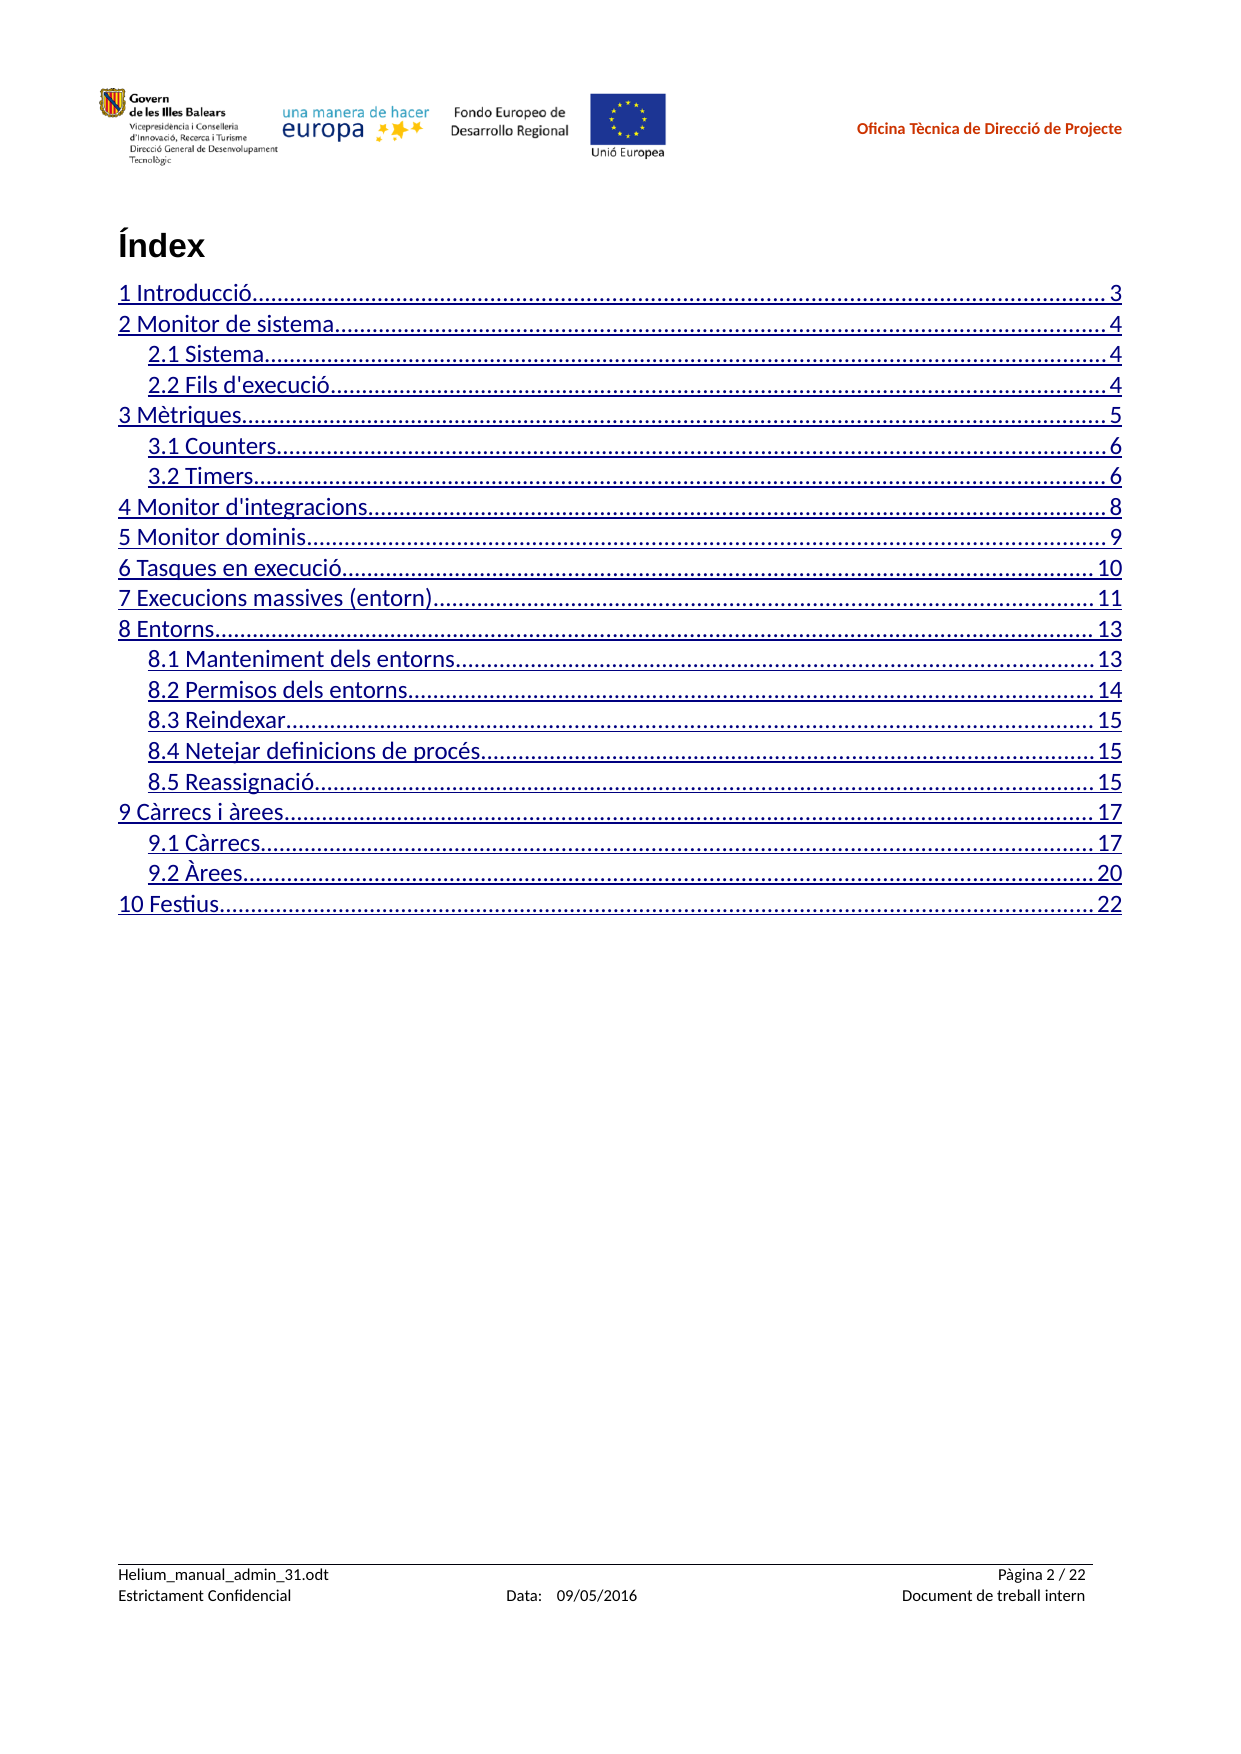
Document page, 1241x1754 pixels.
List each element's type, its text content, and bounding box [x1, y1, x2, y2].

text 2.2 Fils d'execució 4 [148, 369, 1122, 395]
text 4 Monitor d'integracions 8 [118, 491, 1122, 517]
text 3.1 Counters 6 [148, 430, 1122, 456]
text 7 Execucions massives (entorn) 11 [118, 583, 1122, 609]
text 9.2 Àrees 20 [148, 857, 1122, 883]
subtitle Índex [118, 226, 1122, 265]
text 6 Tasques en execució 10 [118, 552, 1122, 578]
text 3 Mètriques 5 [118, 399, 1122, 425]
text 8.2 Permisos dels entorns 14 [148, 674, 1122, 700]
text 2 Monitor de sistema 4 [118, 308, 1122, 334]
picture [99, 87, 668, 166]
text 5 Monitor dominis 9 [118, 522, 1122, 548]
text 1 Introducció 3 [118, 277, 1122, 303]
text 8 Entorns 13 [118, 613, 1122, 639]
text 8.5 Reassignació 15 [148, 766, 1122, 792]
text 9 Càrrecs i àrees 17 [118, 796, 1122, 822]
text 8.4 Netejar definicions de procés 15 [148, 735, 1122, 761]
text 8.3 Reindexar 15 [148, 705, 1122, 731]
text 8.1 Manteniment dels entorns 13 [148, 644, 1122, 670]
text 3.2 Timers 6 [148, 461, 1122, 486]
text 9.1 Càrrecs 17 [148, 827, 1122, 853]
text 10 Festius 22 [118, 888, 1122, 914]
text 2.1 Sistema 4 [148, 338, 1122, 364]
